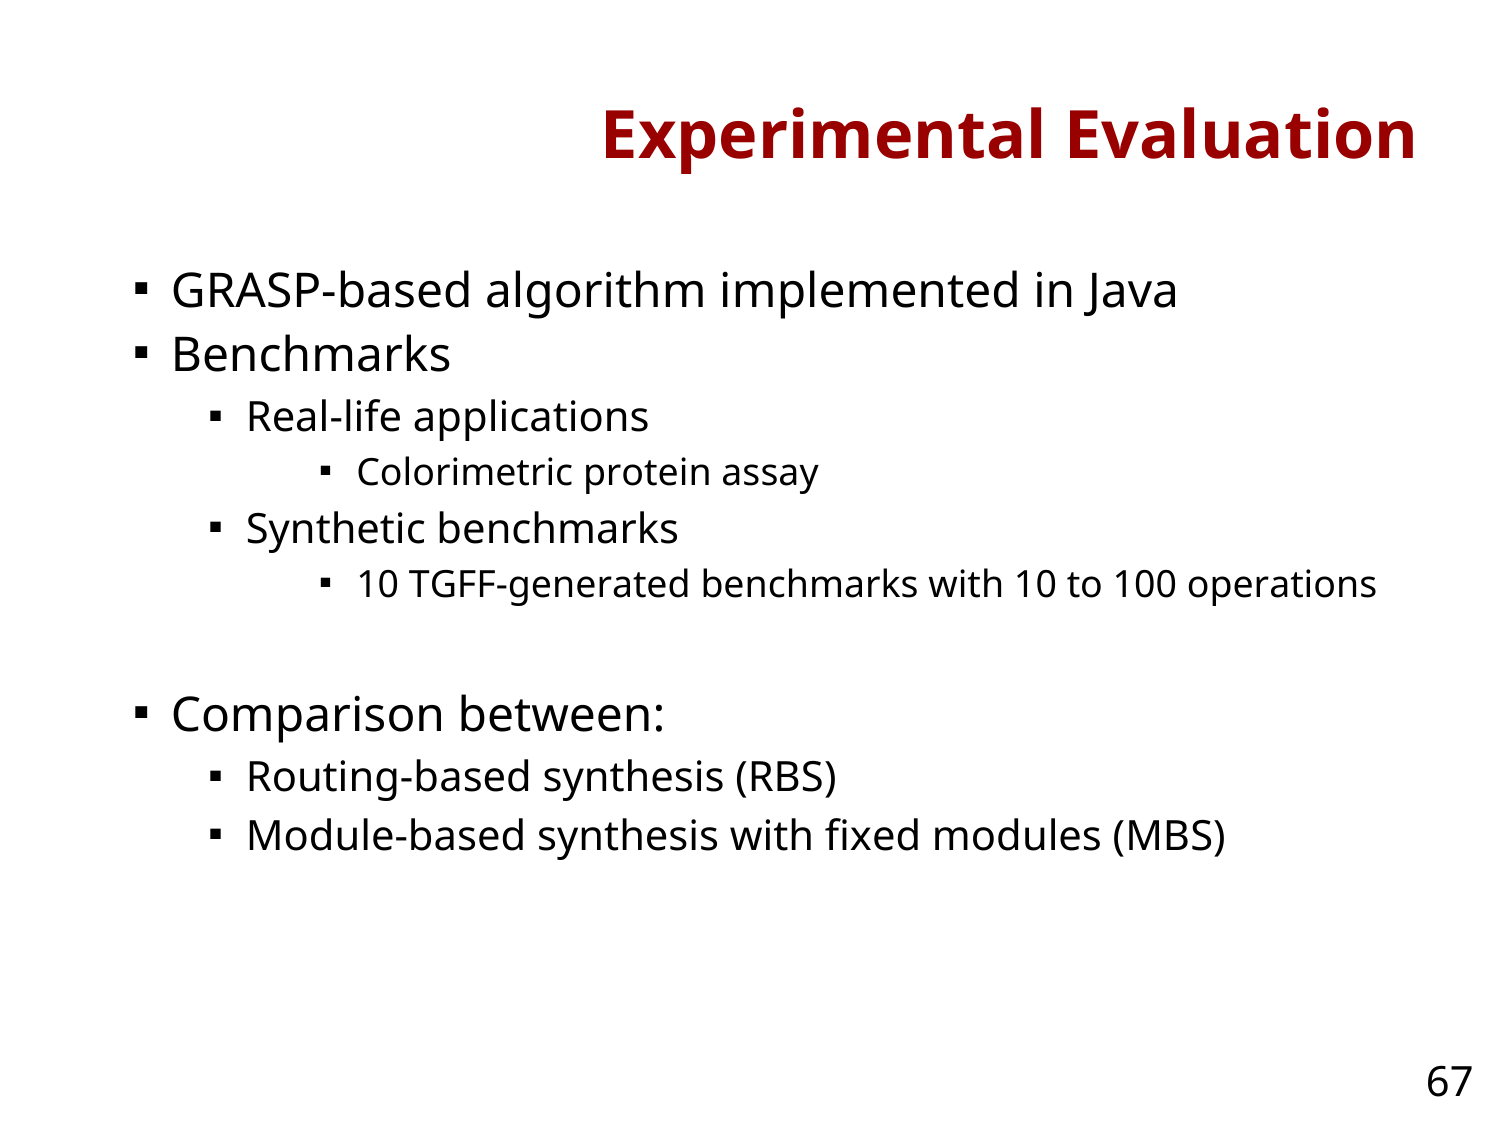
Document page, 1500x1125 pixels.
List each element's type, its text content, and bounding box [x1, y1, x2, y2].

list GRASP-based algorithm implemented in Java Benchmarks Real-life applications Colorimetric protein assay Synthetic benchmarks 10 TGFF-generated benchmarks with 10 to 100 operations Comparison between: Routing-based synthesis (RBS) Module-based synthesis with fixed modules (MBS) [99, 262, 1434, 1047]
title Experimental Evaluation [75, 44, 1419, 227]
